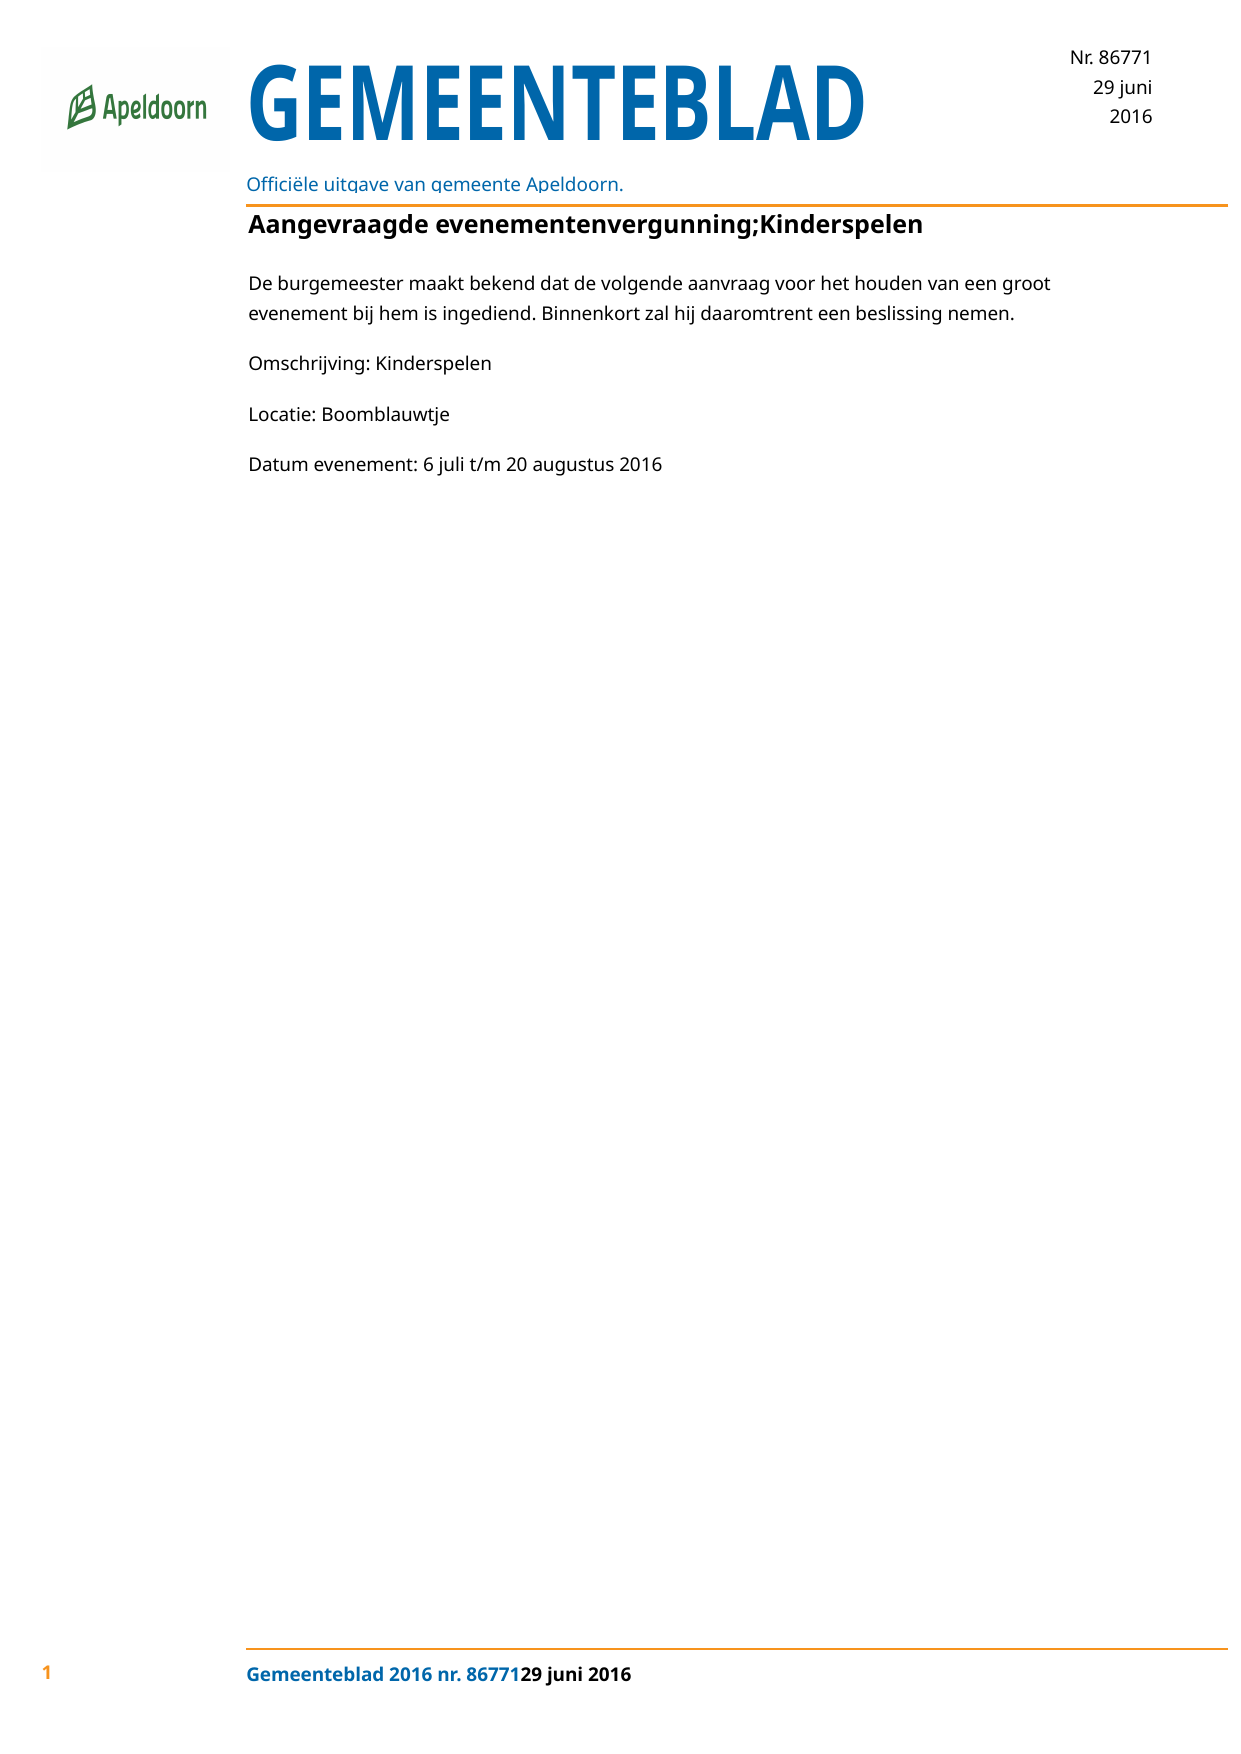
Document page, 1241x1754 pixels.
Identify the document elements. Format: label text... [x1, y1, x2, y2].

text Omschrijving: Kinderspelen [248, 350, 1152, 376]
text De burgemeester maakt bekend dat de volgende aanvraag voor het houden van een groot evenement bij hem is ingediend. Binnenkort zal hij daaromtrent een beslissing nemen. [248, 270, 1152, 326]
text Datum evenement: 6 juli t/m 20 augustus 2016 [248, 451, 1152, 477]
picture [41, 47, 231, 172]
text Aangevraagde evenementenvergunning;Kinderspelen [248, 207, 1152, 241]
text Locatie: Boomblauwtje [248, 401, 1152, 426]
